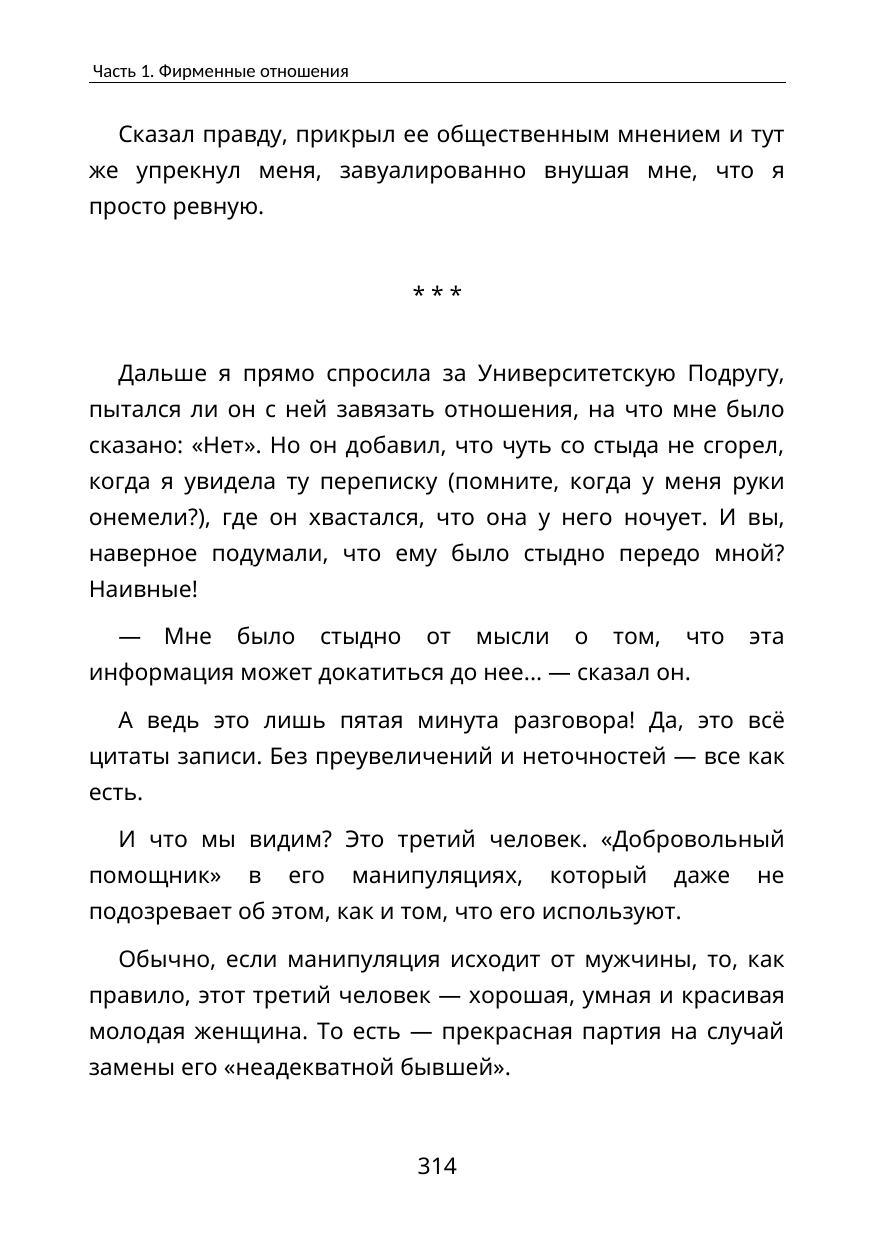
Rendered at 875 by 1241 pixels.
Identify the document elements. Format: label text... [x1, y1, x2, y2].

text И что мы видим? Это третий человек. «Добровольный помощник» в его манипуляциях, который даже не подозревает об этом, как и том, что его используют. [88, 823, 786, 927]
list Мне было стыдно от мысли о том, что эта информация может докатиться до нее... — сказал он. [88, 620, 786, 687]
subtitle * * * [88, 279, 786, 311]
text Сказал правду, прикрыл ее общественным мнением и тут же упрекнул меня, завуалированно внушая мне, что я просто ревную. [88, 118, 786, 221]
text Дальше я прямо спросила за Университетскую Подругу, пытался ли он с ней завязать отношения, на что мне было сказано: «Нет». Но он добавил, что чуть со стыда не сгорел, когда я увидела ту переписку (помните, когда у меня руки онемели?), где он хвастался, что она у него ночует. И вы, наверное подумали, что ему было стыдно передо мной? Наивные! [88, 357, 786, 604]
text Обычно, если манипуляция исходит от мужчины, то, как правило, этот третий человек — хорошая, умная и красивая молодая женщина. То есть — прекрасная партия на случай замены его «неадекватной бывшей». [88, 943, 786, 1082]
text А ведь это лишь пятая минута разговора! Да, это всё цитаты записи. Без преувеличений и неточностей — все как есть. [88, 704, 786, 807]
